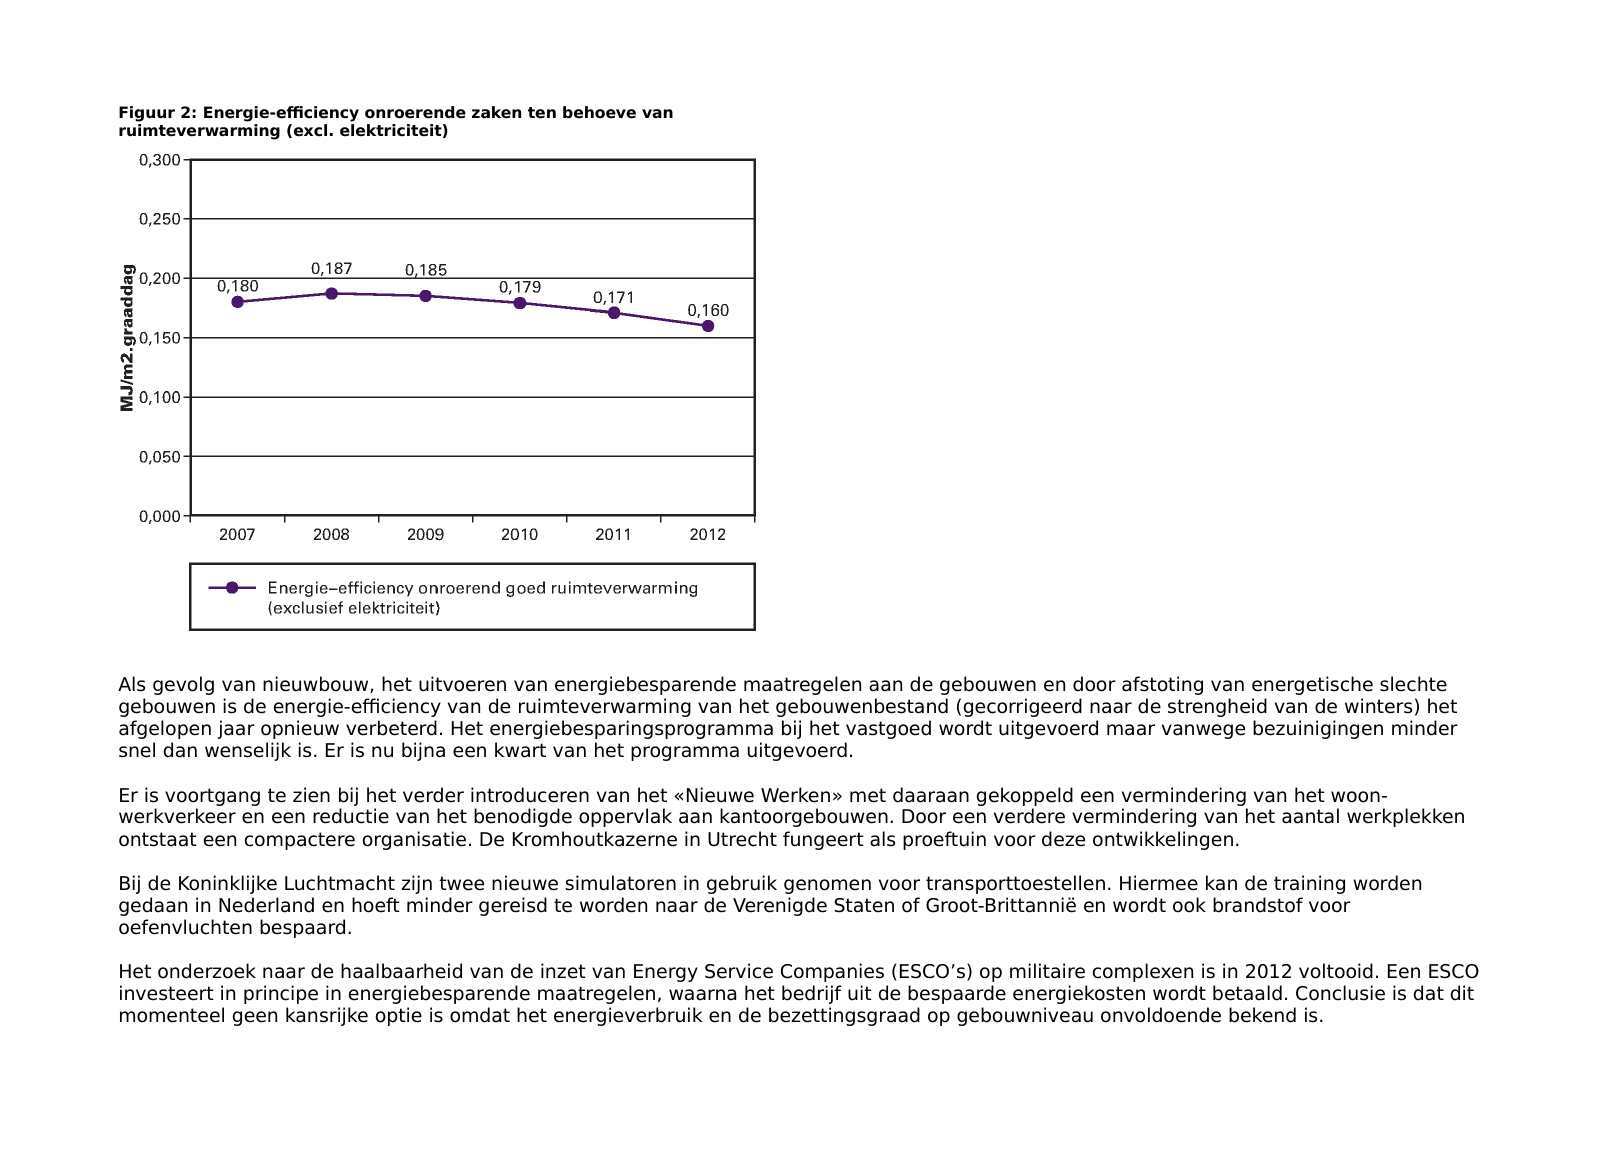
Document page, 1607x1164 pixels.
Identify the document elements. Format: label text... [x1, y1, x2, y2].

text Bij de Koninklijke Luchtmacht zijn twee nieuwe simulatoren in gebruik genomen voor transporttoestellen. Hiermee kan de training worden gedaan in Nederland en hoeft minder gereisd te worden naar de Verenigde Staten of Groot-Brittannië en wordt ook brandstof voor oefenvluchten bespaard. [118, 873, 1488, 938]
text Het onderzoek naar de haalbaarheid van de inzet van Energy Service Companies (ESCO’s) op militaire complexen is in 2012 voltooid. Een ESCO investeert in principe in energiebesparende maatregelen, waarna het bedrijf uit de bespaarde energiekosten wordt betaald. Conclusie is dat dit momenteel geen kansrijke optie is omdat het energieverbruik en de bezettingsgraad op gebouwniveau onvoldoende bekend is. [118, 961, 1488, 1027]
text Als gevolg van nieuwbouw, het uitvoeren van energiebesparende maatregelen aan de gebouwen en door afstoting van energetische slechte gebouwen is de energie-efficiency van de ruimteverwarming van het gebouwenbestand (gecorrigeerd naar de strengheid van de winters) het afgelopen jaar opnieuw verbeterd. Het energiebesparingsprogramma bij het vastgoed wordt uitgevoerd maar vanwege bezuinigingen minder snel dan wenselijk is. Er is nu bijna een kwart van het programma uitgevoerd. [118, 674, 1488, 762]
text Figuur 2: Energie-efficiency onroerende zaken ten behoeve van ruimteverwarming (excl. elektriciteit) [118, 104, 756, 140]
text Er is voortgang te zien bij het verder introduceren van het «Nieuwe Werken» met daaraan gekoppeld een vermindering van het woon-werkverkeer en een reductie van het benodigde oppervlak aan kantoorgebouwen. Door een verdere vermindering van het aantal werkplekken ontstaat een compactere organisatie. De Kromhoutkazerne in Utrecht fungeert als proeftuin voor deze ontwikkelingen. [118, 784, 1488, 850]
picture [118, 151, 756, 631]
